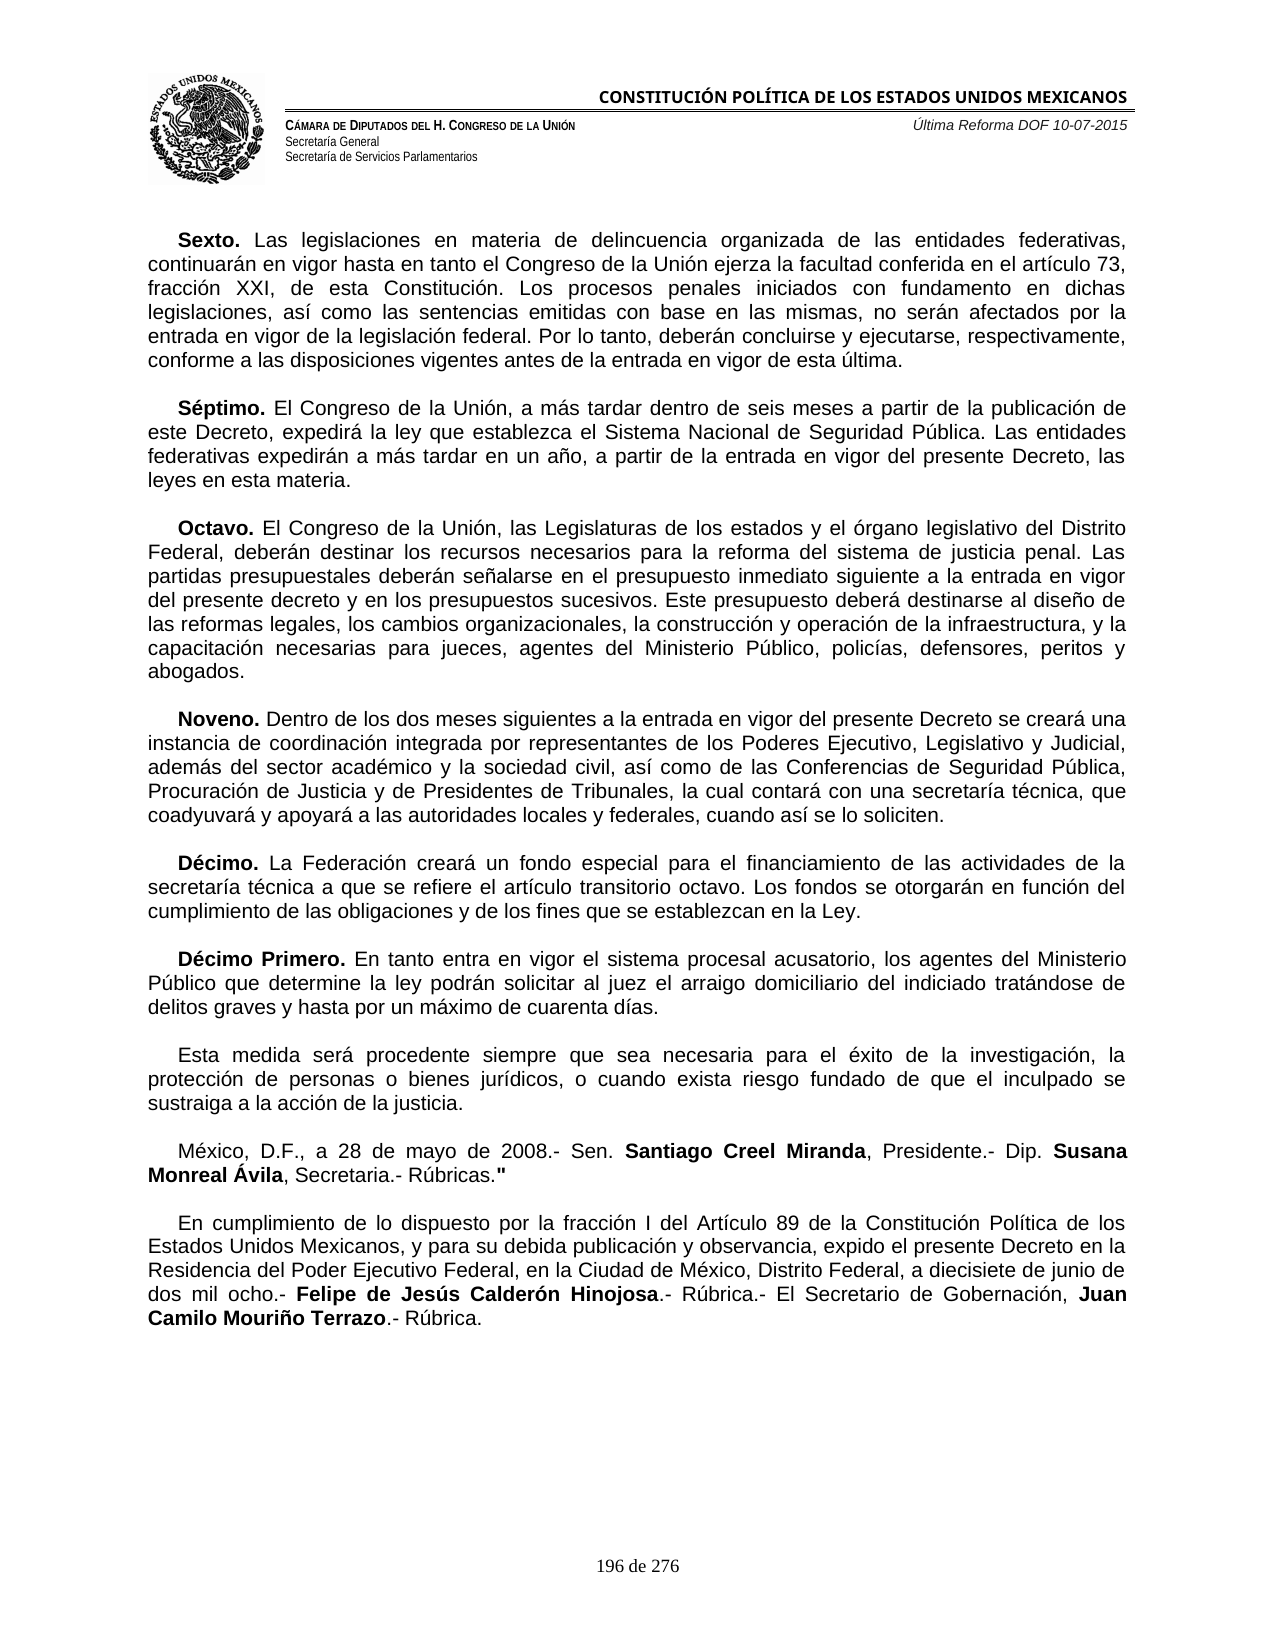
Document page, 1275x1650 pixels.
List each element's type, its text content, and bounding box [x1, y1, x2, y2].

text México, D.F., a 28 de mayo de 2008.- Sen. Santiago Creel Miranda, Presidente.- Dip. Susana Monreal Ávila, Secretaria.- Rúbricas." [148, 1138, 1127, 1186]
text Noveno. Dentro de los dos meses siguientes a la entrada en vigor del presente Decreto se creará una instancia de coordinación integrada por representantes de los Poderes Ejecutivo, Legislativo y Judicial, además del sector académico y la sociedad civil, así como de las Conferencias de Seguridad Pública, Procuración de Justicia y de Presidentes de Tribunales, la cual contará con una secretaría técnica, que coadyuvará y apoyará a las autoridades locales y federales, cuando así se lo soliciten. [148, 707, 1127, 827]
text En cumplimiento de lo dispuesto por la fracción I del Artículo 89 de la Constitución Política de los Estados Unidos Mexicanos, y para su debida publicación y observancia, expido el presente Decreto en la Residencia del Poder Ejecutivo Federal, en la Ciudad de México, Distrito Federal, a diecisiete de junio de dos mil ocho.- Felipe de Jesús Calderón Hinojosa.- Rúbrica.- El Secretario de Gobernación, Juan Camilo Mouriño Terrazo.- Rúbrica. [148, 1210, 1127, 1330]
text Séptimo. El Congreso de la Unión, a más tardar dentro de seis meses a partir de la publicación de este Decreto, expedirá la ley que establezca el Sistema Nacional de Seguridad Pública. Las entidades federativas expedirán a más tardar en un año, a partir de la entrada en vigor del presente Decreto, las leyes en esta materia. [148, 396, 1127, 492]
text Décimo. La Federación creará un fondo especial para el financiamiento de las actividades de la secretaría técnica a que se refiere el artículo transitorio octavo. Los fondos se otorgarán en función del cumplimiento de las obligaciones y de los fines que se establezcan en la Ley. [148, 851, 1127, 923]
text Esta medida será procedente siempre que sea necesaria para el éxito de la investigación, la protección de personas o bienes jurídicos, o cuando exista riesgo fundado de que el inculpado se sustraiga a la acción de la justicia. [148, 1043, 1127, 1114]
text Octavo. El Congreso de la Unión, las Legislaturas de los estados y el órgano legislativo del Distrito Federal, deberán destinar los recursos necesarios para la reforma del sistema de justicia penal. Las partidas presupuestales deberán señalarse en el presupuesto inmediato siguiente a la entrada en vigor del presente decreto y en los presupuestos sucesivos. Este presupuesto deberá destinarse al diseño de las reformas legales, los cambios organizacionales, la construcción y operación de la infraestructura, y la capacitación necesarias para jueces, agentes del Ministerio Público, policías, defensores, peritos y abogados. [148, 516, 1127, 683]
text Sexto. Las legislaciones en materia de delincuencia organizada de las entidades federativas, continuarán en vigor hasta en tanto el Congreso de la Unión ejerza la facultad conferida en el artículo 73, fracción XXI, de esta Constitución. Los procesos penales iniciados con fundamento en dichas legislaciones, así como las sentencias emitidas con base en las mismas, no serán afectados por la entrada en vigor de la legislación federal. Por lo tanto, deberán concluirse y ejecutarse, respectivamente, conforme a las disposiciones vigentes antes de la entrada en vigor de esta última. [148, 228, 1127, 372]
text Décimo Primero. En tanto entra en vigor el sistema procesal acusatorio, los agentes del Ministerio Público que determine la ley podrán solicitar al juez el arraigo domiciliario del indiciado tratándose de delitos graves y hasta por un máximo de cuarenta días. [148, 947, 1127, 1019]
